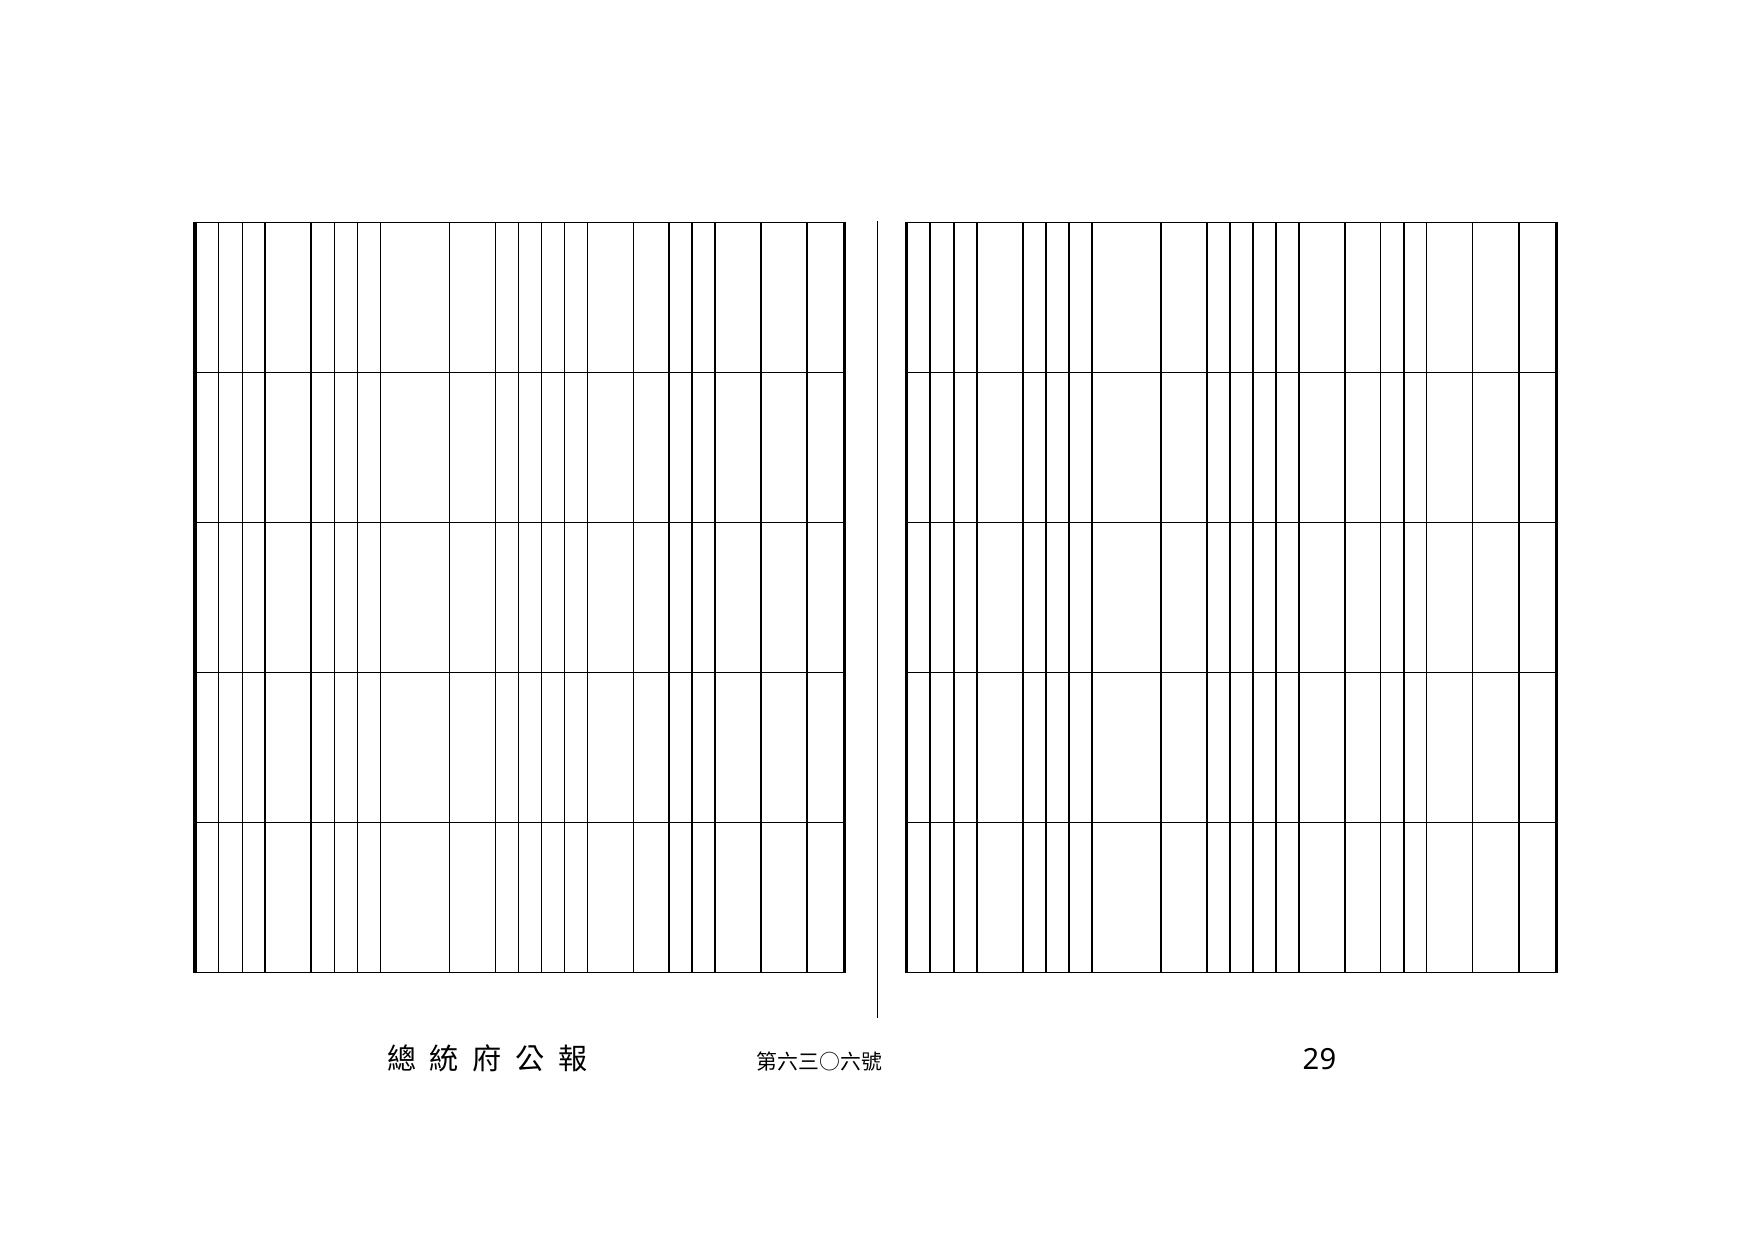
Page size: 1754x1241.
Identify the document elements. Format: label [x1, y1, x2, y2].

table_cell [197, 823, 218, 972]
table_cell [1346, 523, 1380, 672]
table_cell [1093, 823, 1115, 972]
table_cell [1000, 823, 1022, 972]
table_cell [1277, 823, 1298, 972]
table_cell [1070, 223, 1091, 372]
table_cell [243, 223, 264, 372]
table_cell [978, 673, 1000, 822]
table_cell [1115, 523, 1138, 672]
table_cell [738, 223, 760, 372]
table_cell [1162, 673, 1184, 822]
table_cell [381, 523, 403, 672]
table_cell [808, 223, 843, 372]
table_cell [403, 223, 426, 372]
table_cell [426, 523, 449, 672]
table_cell [1000, 523, 1022, 672]
table_cell [1024, 523, 1045, 672]
table_cell [634, 523, 668, 672]
table_cell [266, 673, 288, 822]
table_cell [426, 373, 449, 522]
table_cell [496, 223, 518, 372]
table_cell [738, 373, 760, 522]
table_cell [1496, 523, 1518, 672]
table_cell [519, 373, 541, 522]
table_cell [716, 673, 738, 822]
table_cell [762, 223, 784, 372]
table_cell [634, 823, 668, 972]
table_cell [496, 823, 518, 972]
table_cell [1254, 673, 1275, 822]
table_cell [1115, 823, 1138, 972]
table_cell [1450, 523, 1472, 672]
table_cell [358, 223, 380, 372]
table_cell [335, 523, 357, 672]
table_cell [288, 223, 310, 372]
table_cell [738, 823, 760, 972]
table_cell [670, 223, 691, 372]
table_cell [335, 373, 357, 522]
table_cell [1000, 223, 1022, 372]
table_cell [1231, 523, 1252, 672]
table_cell [312, 823, 334, 972]
table_cell [335, 823, 357, 972]
table_cell [716, 223, 738, 372]
table_cell [450, 223, 472, 372]
table_cell [450, 823, 472, 972]
table_cell [426, 673, 449, 822]
table_cell [1450, 373, 1472, 522]
table_cell [808, 373, 843, 522]
table_cell [426, 823, 449, 972]
table_cell [1047, 223, 1068, 372]
table_cell [288, 673, 310, 822]
table_cell [1496, 373, 1518, 522]
table_cell [908, 373, 929, 522]
table_cell [450, 373, 472, 522]
table_cell [931, 823, 953, 972]
table_cell [197, 373, 218, 522]
table_cell [1405, 223, 1426, 372]
table_cell [219, 373, 242, 522]
table_cell [1093, 223, 1115, 372]
table_cell [1427, 823, 1450, 972]
table_cell [1405, 373, 1426, 522]
table_cell [611, 223, 633, 372]
table_cell [219, 523, 242, 672]
table_cell [1231, 223, 1252, 372]
table_cell [1322, 823, 1344, 972]
table_cell [1381, 523, 1403, 672]
table_cell [1070, 673, 1091, 822]
table_cell [1381, 373, 1403, 522]
table_cell [565, 823, 587, 972]
table_cell [931, 673, 953, 822]
table_cell [670, 823, 691, 972]
table_cell [519, 823, 541, 972]
table_cell [634, 373, 668, 522]
table_cell [716, 823, 738, 972]
table_cell [1277, 223, 1298, 372]
table_cell [955, 673, 976, 822]
table_cell [611, 523, 633, 672]
table_cell [1322, 673, 1344, 822]
table_cell [1162, 373, 1184, 522]
table_cell [473, 223, 495, 372]
table_cell [312, 523, 334, 672]
table_cell [542, 523, 564, 672]
table_cell [1231, 823, 1252, 972]
table_cell [1381, 223, 1403, 372]
table_cell [358, 823, 380, 972]
table_cell [1496, 673, 1518, 822]
table_cell [243, 373, 264, 522]
table_cell [1381, 673, 1403, 822]
table_cell [1300, 373, 1322, 522]
table_cell [1450, 823, 1472, 972]
table_cell [1138, 523, 1160, 672]
table_cell [738, 523, 760, 672]
table_cell [542, 373, 564, 522]
table_cell [312, 673, 334, 822]
table_cell [1070, 523, 1091, 672]
table_cell [1427, 673, 1450, 822]
table_cell [335, 223, 357, 372]
table_cell [381, 823, 403, 972]
table_cell [1070, 373, 1091, 522]
table_cell [1208, 673, 1229, 822]
table_cell [670, 373, 691, 522]
table_cell [955, 223, 976, 372]
table_cell [1520, 373, 1555, 522]
table_cell [450, 523, 472, 672]
table_cell [542, 673, 564, 822]
table_cell [1300, 823, 1322, 972]
table_cell [1162, 223, 1184, 372]
table_cell [1427, 223, 1450, 372]
table_cell [1496, 823, 1518, 972]
table_cell [1520, 673, 1555, 822]
table_cell [762, 373, 784, 522]
table_cell [1024, 223, 1045, 372]
table_cell [243, 823, 264, 972]
table_cell [588, 823, 611, 972]
table_cell [762, 673, 784, 822]
table_cell [611, 823, 633, 972]
table_cell [1277, 523, 1298, 672]
table_cell [784, 673, 806, 822]
table_cell [588, 223, 611, 372]
table_cell [1473, 823, 1496, 972]
table_cell [403, 823, 426, 972]
table_cell [716, 373, 738, 522]
table_cell [955, 523, 976, 672]
table_cell [784, 373, 806, 522]
table_cell [266, 823, 288, 972]
table_cell [473, 823, 495, 972]
table_cell [219, 673, 242, 822]
table_cell [266, 223, 288, 372]
table_cell [908, 223, 929, 372]
table_cell [611, 373, 633, 522]
table_cell [978, 823, 1000, 972]
table_cell [762, 823, 784, 972]
table_cell [908, 523, 929, 672]
table_cell [978, 373, 1000, 522]
table_cell [450, 673, 472, 822]
table_cell [1300, 523, 1322, 672]
table_cell [565, 673, 587, 822]
table_cell [1138, 373, 1160, 522]
table_cell [1346, 373, 1380, 522]
table_cell [219, 223, 242, 372]
table_cell [335, 673, 357, 822]
table_cell [1300, 673, 1322, 822]
table_cell [1254, 523, 1275, 672]
table_cell [426, 223, 449, 372]
table_cell [1520, 523, 1555, 672]
table_cell [1381, 823, 1403, 972]
table_cell [1473, 673, 1496, 822]
table_cell [1184, 223, 1206, 372]
table_cell [1138, 223, 1160, 372]
table_cell [1184, 673, 1206, 822]
table_cell [978, 223, 1000, 372]
table_cell [634, 673, 668, 822]
table_cell [1184, 373, 1206, 522]
table_cell [808, 673, 843, 822]
table_cell [1346, 223, 1380, 372]
table_cell [1047, 673, 1068, 822]
table_cell [403, 673, 426, 822]
table_cell [243, 673, 264, 822]
table_cell [978, 523, 1000, 672]
table_cell [784, 223, 806, 372]
table_cell [1208, 223, 1229, 372]
table_cell [197, 223, 218, 372]
table_cell [1405, 673, 1426, 822]
table_cell [381, 223, 403, 372]
table_cell [358, 373, 380, 522]
table_cell [542, 223, 564, 372]
table_cell [955, 823, 976, 972]
table_cell [519, 223, 541, 372]
table_cell [197, 523, 218, 672]
table_cell [1208, 523, 1229, 672]
table_cell [1070, 823, 1091, 972]
table_cell [496, 523, 518, 672]
table_cell [1000, 673, 1022, 822]
table_cell [670, 673, 691, 822]
table_cell [1254, 223, 1275, 372]
table_cell [496, 673, 518, 822]
table_cell [243, 523, 264, 672]
table_cell [565, 223, 587, 372]
table_cell [1473, 373, 1496, 522]
table_cell [1162, 823, 1184, 972]
table_cell [312, 223, 334, 372]
table_cell [1473, 223, 1496, 372]
table_cell [1450, 673, 1472, 822]
table_cell [266, 523, 288, 672]
table_cell [312, 373, 334, 522]
table_cell [1254, 823, 1275, 972]
table_cell [693, 673, 714, 822]
table_cell [931, 523, 953, 672]
table_cell [1138, 673, 1160, 822]
table_cell [288, 823, 310, 972]
table_cell [784, 823, 806, 972]
table_cell [1115, 373, 1138, 522]
table_cell [1277, 673, 1298, 822]
table_cell [1473, 523, 1496, 672]
table_cell [693, 223, 714, 372]
table_cell [358, 673, 380, 822]
table_cell [1520, 823, 1555, 972]
table_cell [1162, 523, 1184, 672]
table_cell [565, 373, 587, 522]
table_cell [693, 373, 714, 522]
table_cell [1346, 673, 1380, 822]
table_cell [1024, 373, 1045, 522]
table_cell [611, 673, 633, 822]
table_cell [1231, 373, 1252, 522]
table_cell [381, 673, 403, 822]
table_cell [288, 373, 310, 522]
table_cell [738, 673, 760, 822]
table_cell [693, 523, 714, 672]
table_cell [1093, 373, 1115, 522]
table_cell [1300, 223, 1322, 372]
table_cell [219, 823, 242, 972]
table_cell [588, 523, 611, 672]
table_cell [716, 523, 738, 672]
table_cell [197, 673, 218, 822]
table_cell [542, 823, 564, 972]
table_cell [1000, 373, 1022, 522]
table_cell [288, 523, 310, 672]
table_cell [1024, 823, 1045, 972]
table_cell [1208, 823, 1229, 972]
table_cell [1254, 373, 1275, 522]
table_cell [496, 373, 518, 522]
table_cell [908, 673, 929, 822]
table_cell [1322, 373, 1344, 522]
table_cell [762, 523, 784, 672]
table_cell [808, 823, 843, 972]
table_cell [693, 823, 714, 972]
table_cell [266, 373, 288, 522]
table_cell [1277, 373, 1298, 522]
table_cell [931, 373, 953, 522]
table_cell [1427, 373, 1450, 522]
table_cell [1208, 373, 1229, 522]
table_cell [1184, 823, 1206, 972]
table_cell [634, 223, 668, 372]
table_cell [565, 523, 587, 672]
table_cell [1405, 823, 1426, 972]
table_cell [403, 373, 426, 522]
table_cell [784, 523, 806, 672]
table_cell [908, 823, 929, 972]
table_cell [1346, 823, 1380, 972]
table_cell [1322, 523, 1344, 672]
table_cell [1047, 373, 1068, 522]
table_cell [1093, 523, 1115, 672]
table_cell [1093, 673, 1115, 822]
table_cell [1427, 523, 1450, 672]
table_cell [1184, 523, 1206, 672]
table_cell [1405, 523, 1426, 672]
table_cell [473, 523, 495, 672]
table_cell [1115, 223, 1138, 372]
table_cell [473, 373, 495, 522]
table_cell [1115, 673, 1138, 822]
table_cell [1450, 223, 1472, 372]
table_cell [1047, 523, 1068, 672]
table_cell [1322, 223, 1344, 372]
table_cell [931, 223, 953, 372]
table_cell [473, 673, 495, 822]
table_cell [955, 373, 976, 522]
table_cell [670, 523, 691, 672]
table_cell [588, 373, 611, 522]
table_cell [519, 673, 541, 822]
table_cell [1138, 823, 1160, 972]
table_cell [1047, 823, 1068, 972]
table_cell [1024, 673, 1045, 822]
table_cell [1520, 223, 1555, 372]
table_cell [403, 523, 426, 672]
table_cell [519, 523, 541, 672]
table_cell [1231, 673, 1252, 822]
table_cell [808, 523, 843, 672]
table_cell [358, 523, 380, 672]
table_cell [588, 673, 611, 822]
table_cell [381, 373, 403, 522]
table_cell [1496, 223, 1518, 372]
